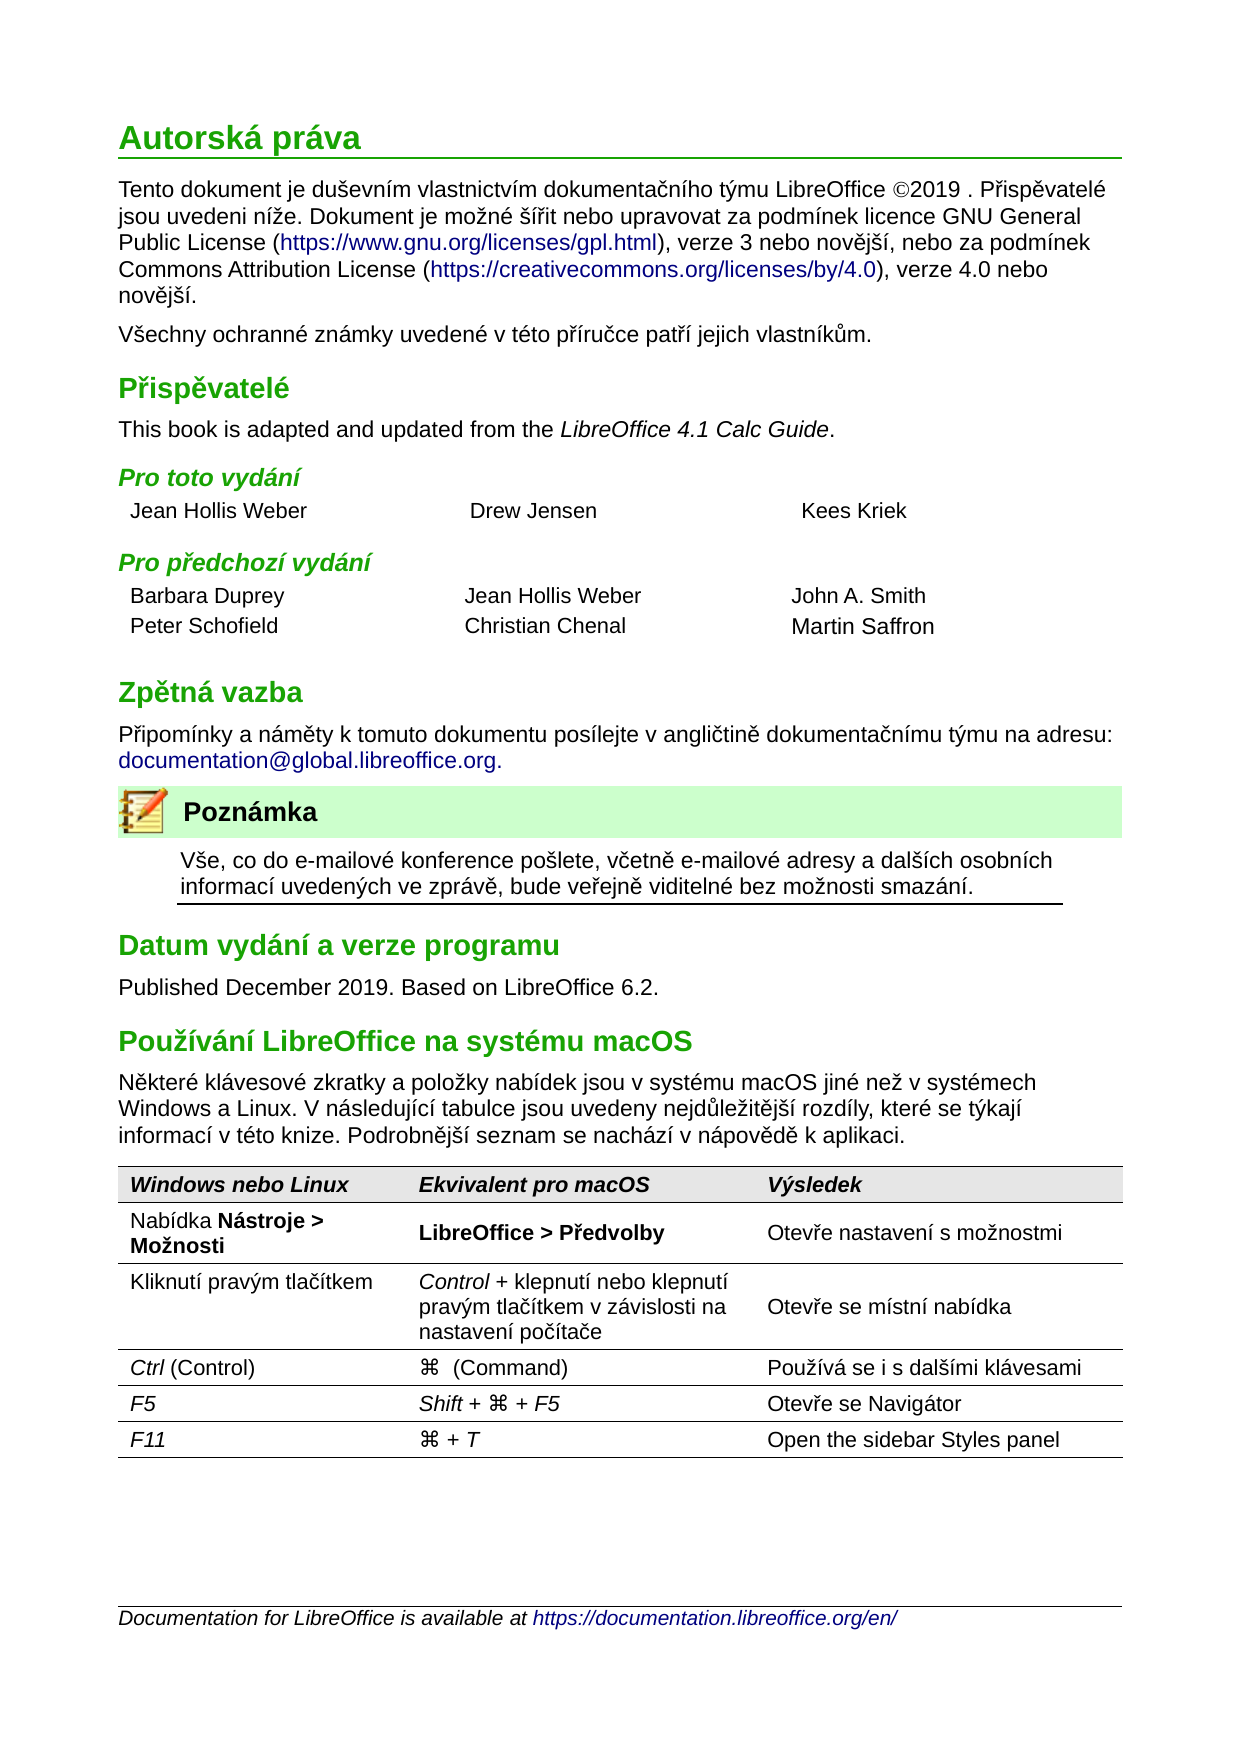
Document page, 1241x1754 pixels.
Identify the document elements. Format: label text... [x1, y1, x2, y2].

text Published December 2019. Based on LibreOffice 6.2. [118, 974, 1122, 1000]
text Tento dokument je duševním vlastnictvím dokumentačního týmu LibreOffice ©2019 . Přispěvatelé jsou uvedeni níže. Dokument je možné šířit nebo upravovat za podmínek licence GNU General Public License (https://www.gnu.org/licenses/gpl.html), verze 3 nebo novější, nebo za podmínek Commons Attribution License (https://creativecommons.org/licenses/by/4.0), verze 4.0 nebo novější. [118, 176, 1122, 308]
table_cell F5 [118, 1386, 407, 1421]
subtitle Zpětná vazba [118, 675, 1122, 709]
subtitle Pro předchozí vydání [118, 548, 1122, 577]
table_cell Používá se i s dalšími klávesami [755, 1350, 1123, 1385]
table_cell LibreOffice > Předvolby [407, 1203, 755, 1263]
text Připomínky a náměty k tomuto dokumentu posílejte v angličtině dokumentačnímu týmu na adresu: documentation@global.libreoffice.org. [118, 721, 1122, 773]
table_cell Shift + ⌘ + F5 [407, 1386, 755, 1421]
text Všechny ochranné známky uvedené v této příručce patří jejich vlastníkům. [118, 321, 1122, 347]
subtitle Přispěvatelé [118, 371, 1122, 404]
table_cell F11 [118, 1422, 407, 1457]
text This book is adapted and updated from the LibreOffice 4.1 Calc Guide. [118, 416, 1122, 442]
table_cell Otevře nastavení s možnostmi [755, 1203, 1123, 1263]
table_cell Ctrl (Control) [118, 1350, 407, 1385]
table_header Barbara Duprey [118, 583, 453, 613]
subtitle Autorská práva [118, 118, 1122, 157]
subtitle Datum vydání a verze programu [118, 928, 1122, 962]
table_header Drew Jensen [458, 498, 789, 528]
table_cell Peter Schofield [118, 613, 453, 652]
table_header Výsledek [755, 1167, 1123, 1202]
text Vše, co do e-mailové konference pošlete, včetně e-mailové adresy a dalších osobních informací uvedených ve zprávě, bude veřejně viditelné bez možnosti smazání. [177, 844, 1063, 903]
table_cell Nabídka Nástroje > Možnosti [118, 1203, 407, 1263]
subtitle Používání LibreOffice na systému macOS [118, 1024, 1122, 1057]
table_cell Open the sidebar Styles panel [755, 1422, 1123, 1457]
subtitle Poznámka [118, 786, 1122, 838]
table_header Kees Kriek [789, 498, 1122, 528]
table_cell Martin Saffron [791, 613, 1122, 652]
text Některé klávesové zkratky a položky nabídek jsou v systému macOS jiné než v systémech Windows a Linux. V následující tabulce jsou uvedeny nejdůležitější rozdíly, které se týkají informací v této knize. Podrobnější seznam se nachází v nápovědě k aplikaci. [118, 1069, 1122, 1148]
table_cell Christian Chenal [453, 613, 791, 652]
subtitle Pro toto vydání [118, 463, 1122, 492]
table_header Jean Hollis Weber [453, 583, 791, 613]
table_header Ekvivalent pro macOS [407, 1167, 755, 1202]
table_cell Control + klepnutí nebo klepnutí pravým tlačítkem v závislosti na nastavení počítače [407, 1264, 755, 1349]
table_cell ⌘ + T [407, 1422, 755, 1457]
table_cell Otevře se Navigátor [755, 1386, 1123, 1421]
picture [119, 786, 170, 837]
table_cell Otevře se místní nabídka [755, 1264, 1123, 1349]
table_header John A. Smith [791, 583, 1122, 613]
table_cell Kliknutí pravým tlačítkem [118, 1264, 407, 1349]
table_header Jean Hollis Weber [118, 498, 458, 528]
table_header Windows nebo Linux [118, 1167, 407, 1202]
table_cell ⌘ (Command) [407, 1350, 755, 1385]
